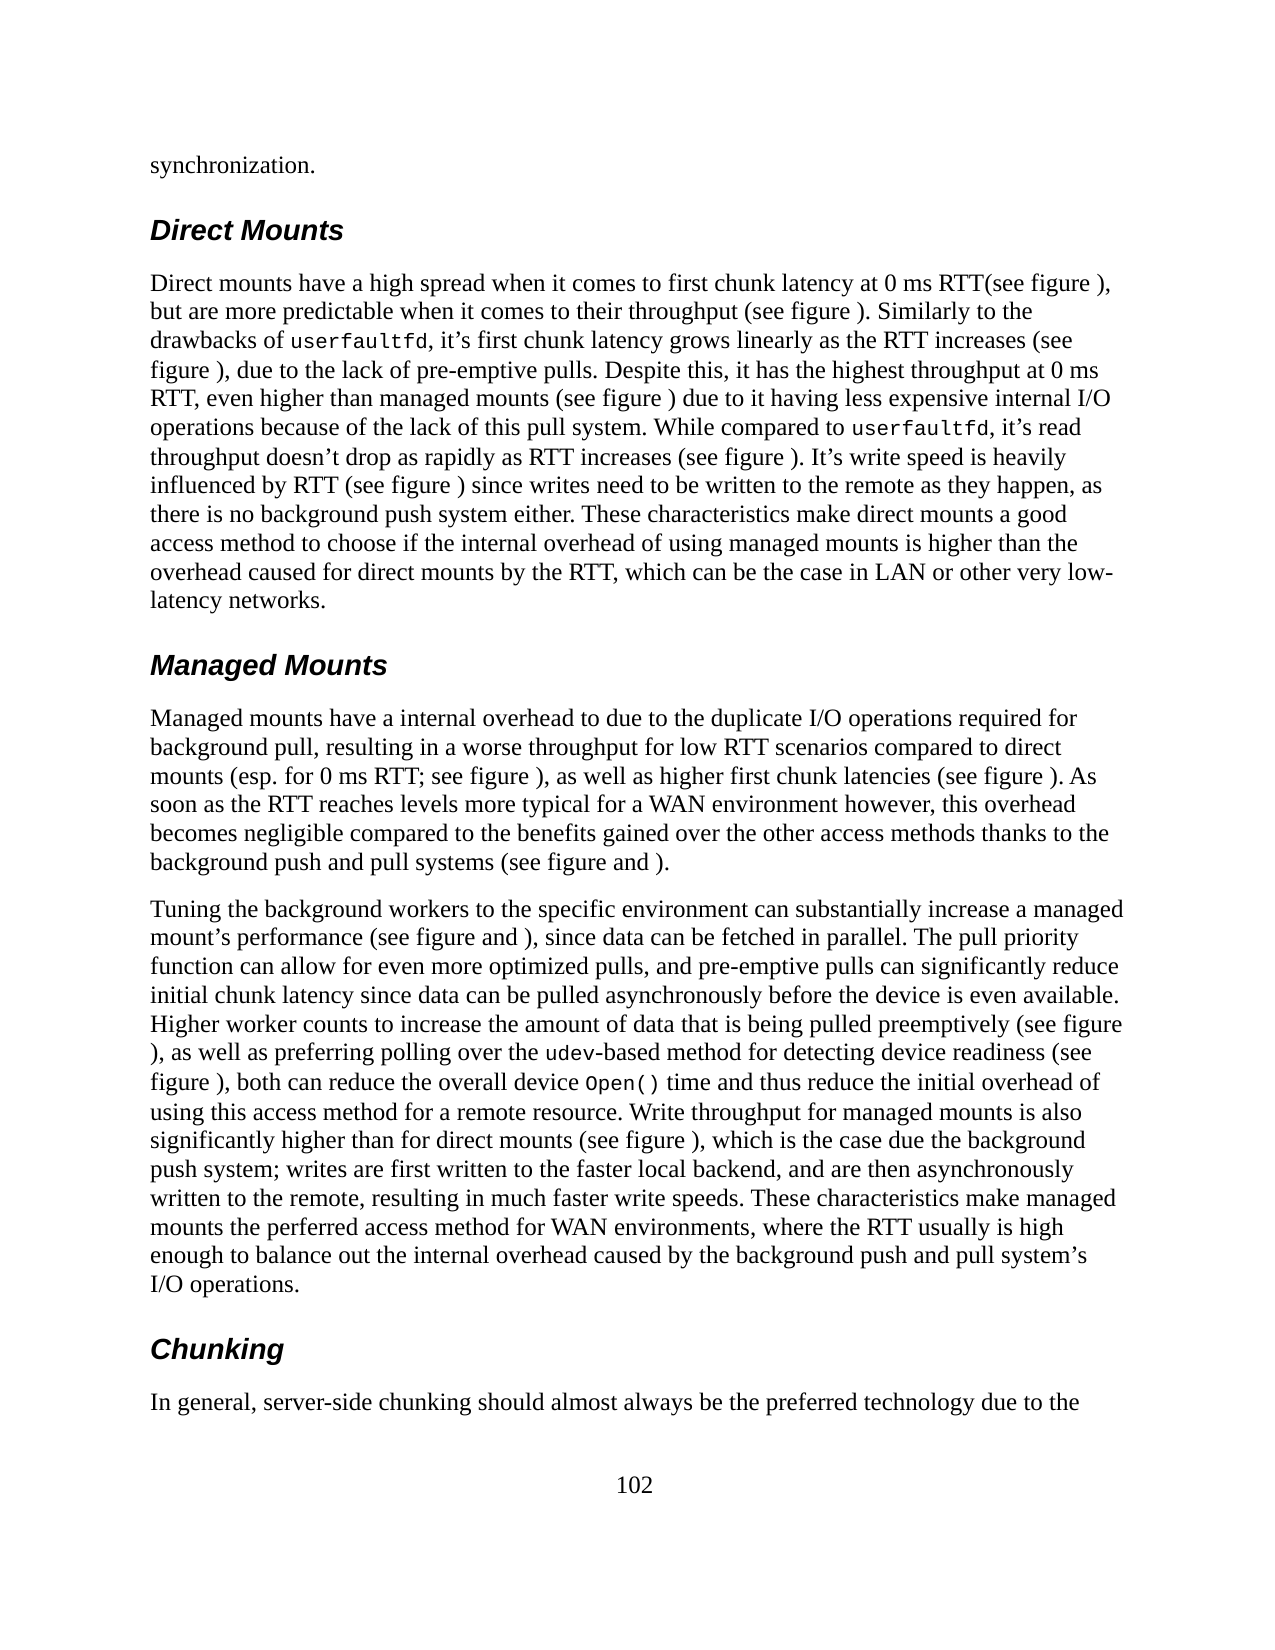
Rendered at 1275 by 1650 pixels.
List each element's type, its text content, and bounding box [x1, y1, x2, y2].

text Tuning the background workers to the specific environment can substantially increase a managed mount’s performance (see figure and ), since data can be fetched in parallel. The pull priority function can allow for even more optimized pulls, and pre-emptive pulls can significantly reduce initial chunk latency since data can be pulled asynchronously before the device is even available. Higher worker counts to increase the amount of data that is being pulled preemptively (see figure ), as well as preferring polling over the udev-based method for detecting device readiness (see figure ), both can reduce the overall device Open() time and thus reduce the initial overhead of using this access method for a remote resource. Write throughput for managed mounts is also significantly higher than for direct mounts (see figure ), which is the case due the background push system; writes are first written to the faster local backend, and are then asynchronously written to the remote, resulting in much faster write speeds. These characteristics make managed mounts the perferred access method for WAN environments, where the RTT usually is high enough to balance out the internal overhead caused by the background push and pull system’s I/O operations. [150, 894, 1125, 1298]
text Direct mounts have a high spread when it comes to first chunk latency at 0 ms RTT(see figure ), but are more predictable when it comes to their throughput (see figure ). Similarly to the drawbacks of userfaultfd, it’s first chunk latency grows linearly as the RTT increases (see figure ), due to the lack of pre-emptive pulls. Despite this, it has the highest throughput at 0 ms RTT, even higher than managed mounts (see figure ) due to it having less expensive internal I/O operations because of the lack of this pull system. While compared to userfaultfd, it’s read throughput doesn’t drop as rapidly as RTT increases (see figure ). It’s write speed is heavily influenced by RTT (see figure ) since writes need to be written to the remote as they happen, as there is no background push system either. These characteristics make direct mounts a good access method to choose if the internal overhead of using managed mounts is higher than the overhead caused for direct mounts by the RTT, which can be the case in LAN or other very low-latency networks. [150, 268, 1125, 614]
subtitle Direct Mounts [150, 213, 1125, 246]
subtitle Managed Mounts [150, 648, 1125, 682]
text In general, server-side chunking should almost always be the preferred technology due to the [150, 1387, 1125, 1416]
text Managed mounts have a internal overhead to due to the duplicate I/O operations required for background pull, resulting in a worse throughput for low RTT scenarios compared to direct mounts (esp. for 0 ms RTT; see figure ), as well as higher first chunk latencies (see figure ). As soon as the RTT reaches levels more typical for a WAN environment however, this overhead becomes negligible compared to the benefits gained over the other access methods thanks to the background push and pull systems (see figure and ). [150, 703, 1125, 876]
subtitle Chunking [150, 1332, 1125, 1365]
text synchronization. [150, 150, 1125, 179]
